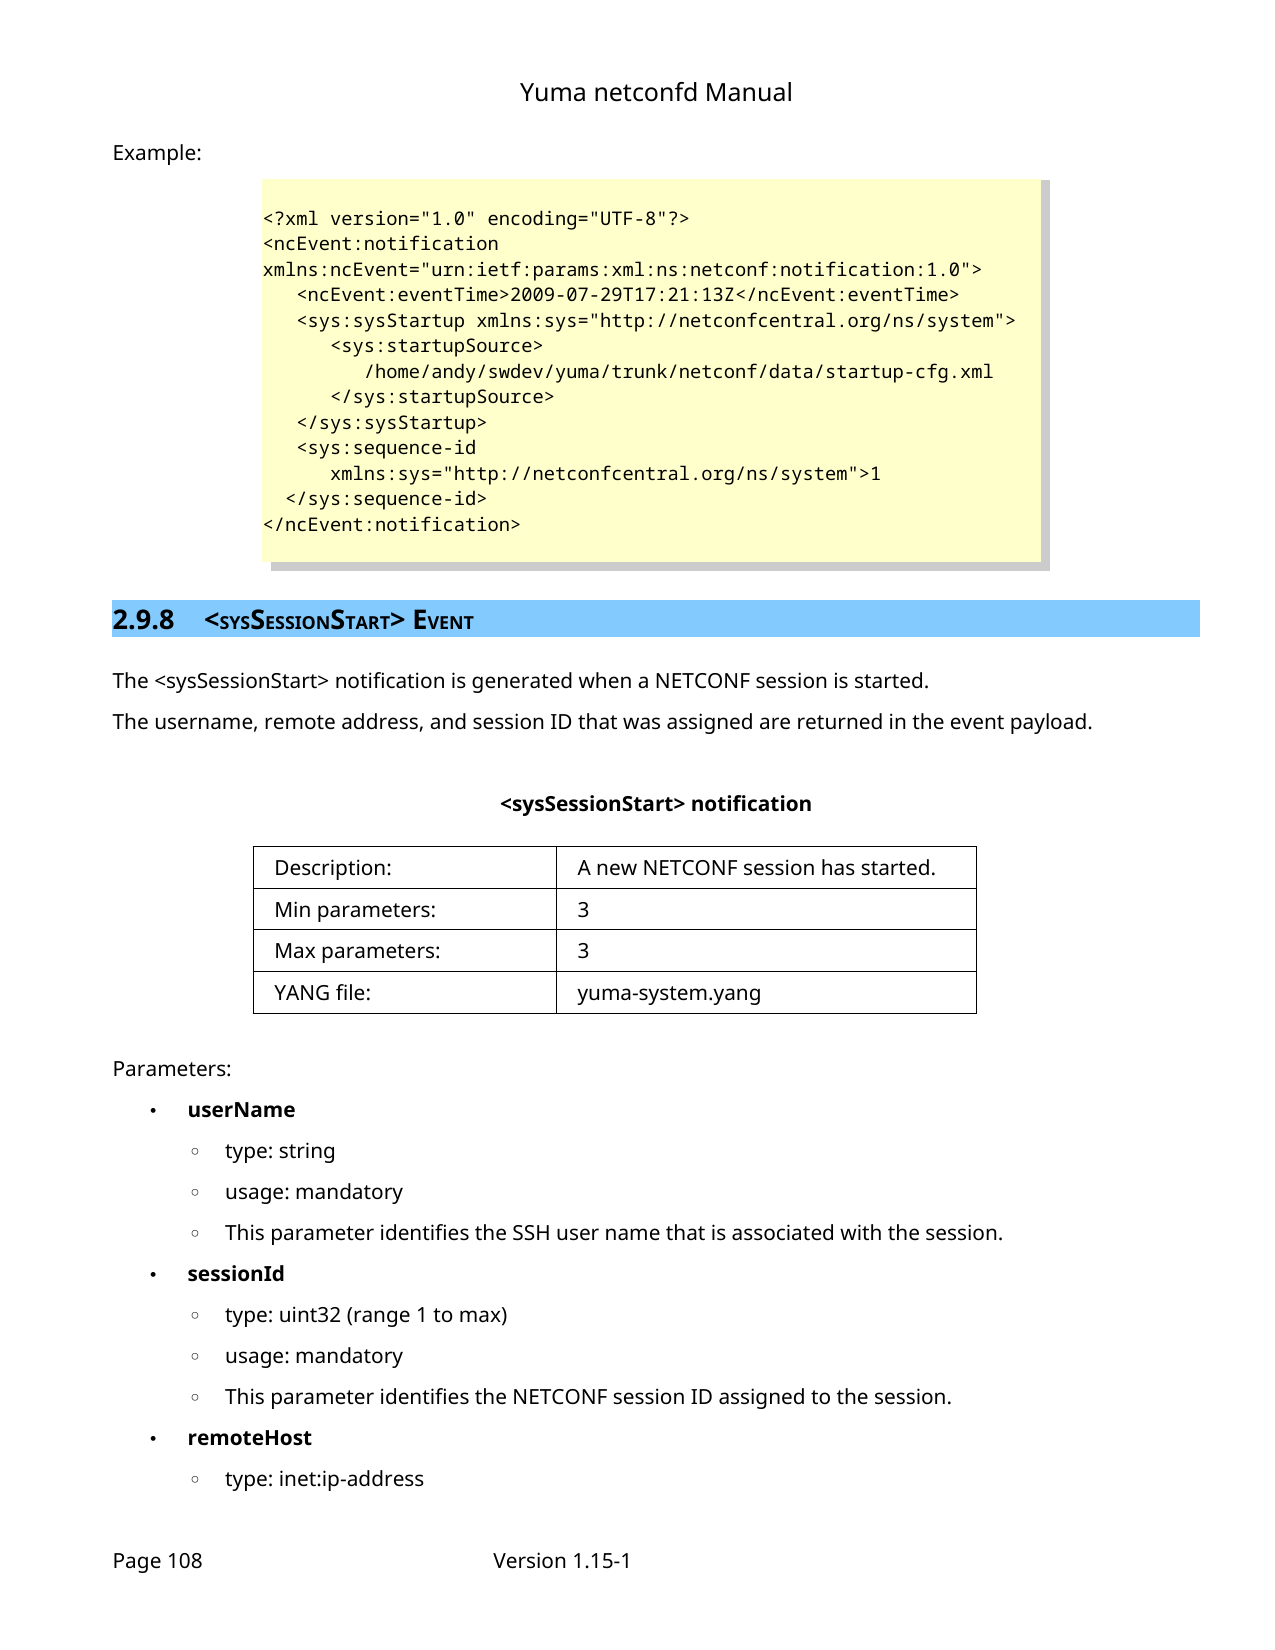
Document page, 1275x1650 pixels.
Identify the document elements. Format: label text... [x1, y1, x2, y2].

text <sys:startupSource> [262, 333, 1041, 358]
text </sys:startupSource> [262, 384, 1041, 409]
table_header A new NETCONF session has started. [557, 847, 976, 888]
list type: inet:ip-address [187, 1464, 1200, 1492]
text <sys:sysStartup xmlns:sys="http://netconfcentral.org/ns/system"> [262, 307, 1041, 333]
list type: uint32 (range 1 to max) [187, 1300, 1200, 1328]
list This parameter identifies the NETCONF session ID assigned to the session. [187, 1382, 1200, 1410]
text </ncEvent:notification> [262, 511, 1041, 537]
text <ncEvent:eventTime>2009-07-29T17:21:13Z</ncEvent:eventTime> [262, 282, 1041, 307]
subtitle <sysSessionStart> Event [112, 600, 1200, 637]
text Parameters: [112, 1054, 1200, 1083]
text The <sysSessionStart> notification is generated when a NETCONF session is started. [112, 666, 1200, 695]
text <sys:sequence-id xmlns:sys="http://netconfcentral.org/ns/system">1 </sys:sequence-id> [262, 435, 1041, 511]
list This parameter identifies the SSH user name that is associated with the session. [187, 1218, 1200, 1247]
list remoteHost [150, 1423, 1200, 1451]
table_cell YANG file: [254, 972, 556, 1012]
text Example: [112, 138, 1200, 167]
table_header Description: [254, 847, 556, 888]
table_cell Max parameters: [254, 930, 556, 971]
list type: string [187, 1136, 1200, 1165]
subtitle <sysSessionStart> notification [127, 789, 1185, 818]
table_cell 3 [557, 889, 976, 929]
list userName [150, 1095, 1200, 1124]
table_cell yuma-system.yang [557, 972, 976, 1012]
table_cell Min parameters: [254, 889, 556, 929]
list usage: mandatory [187, 1341, 1200, 1369]
text The username, remote address, and session ID that was assigned are returned in the event payload. [112, 707, 1200, 736]
list usage: mandatory [187, 1177, 1200, 1206]
list sessionId [150, 1259, 1200, 1287]
text /home/andy/swdev/yuma/trunk/netconf/data/startup-cfg.xml [262, 358, 1041, 384]
text <?xml version="1.0" encoding="UTF-8"?> [262, 205, 1041, 231]
text <ncEvent:notification xmlns:ncEvent="urn:ietf:params:xml:ns:netconf:notification:1.0"> [262, 231, 1041, 282]
table_cell 3 [557, 930, 976, 971]
text </sys:sysStartup> [262, 409, 1041, 435]
